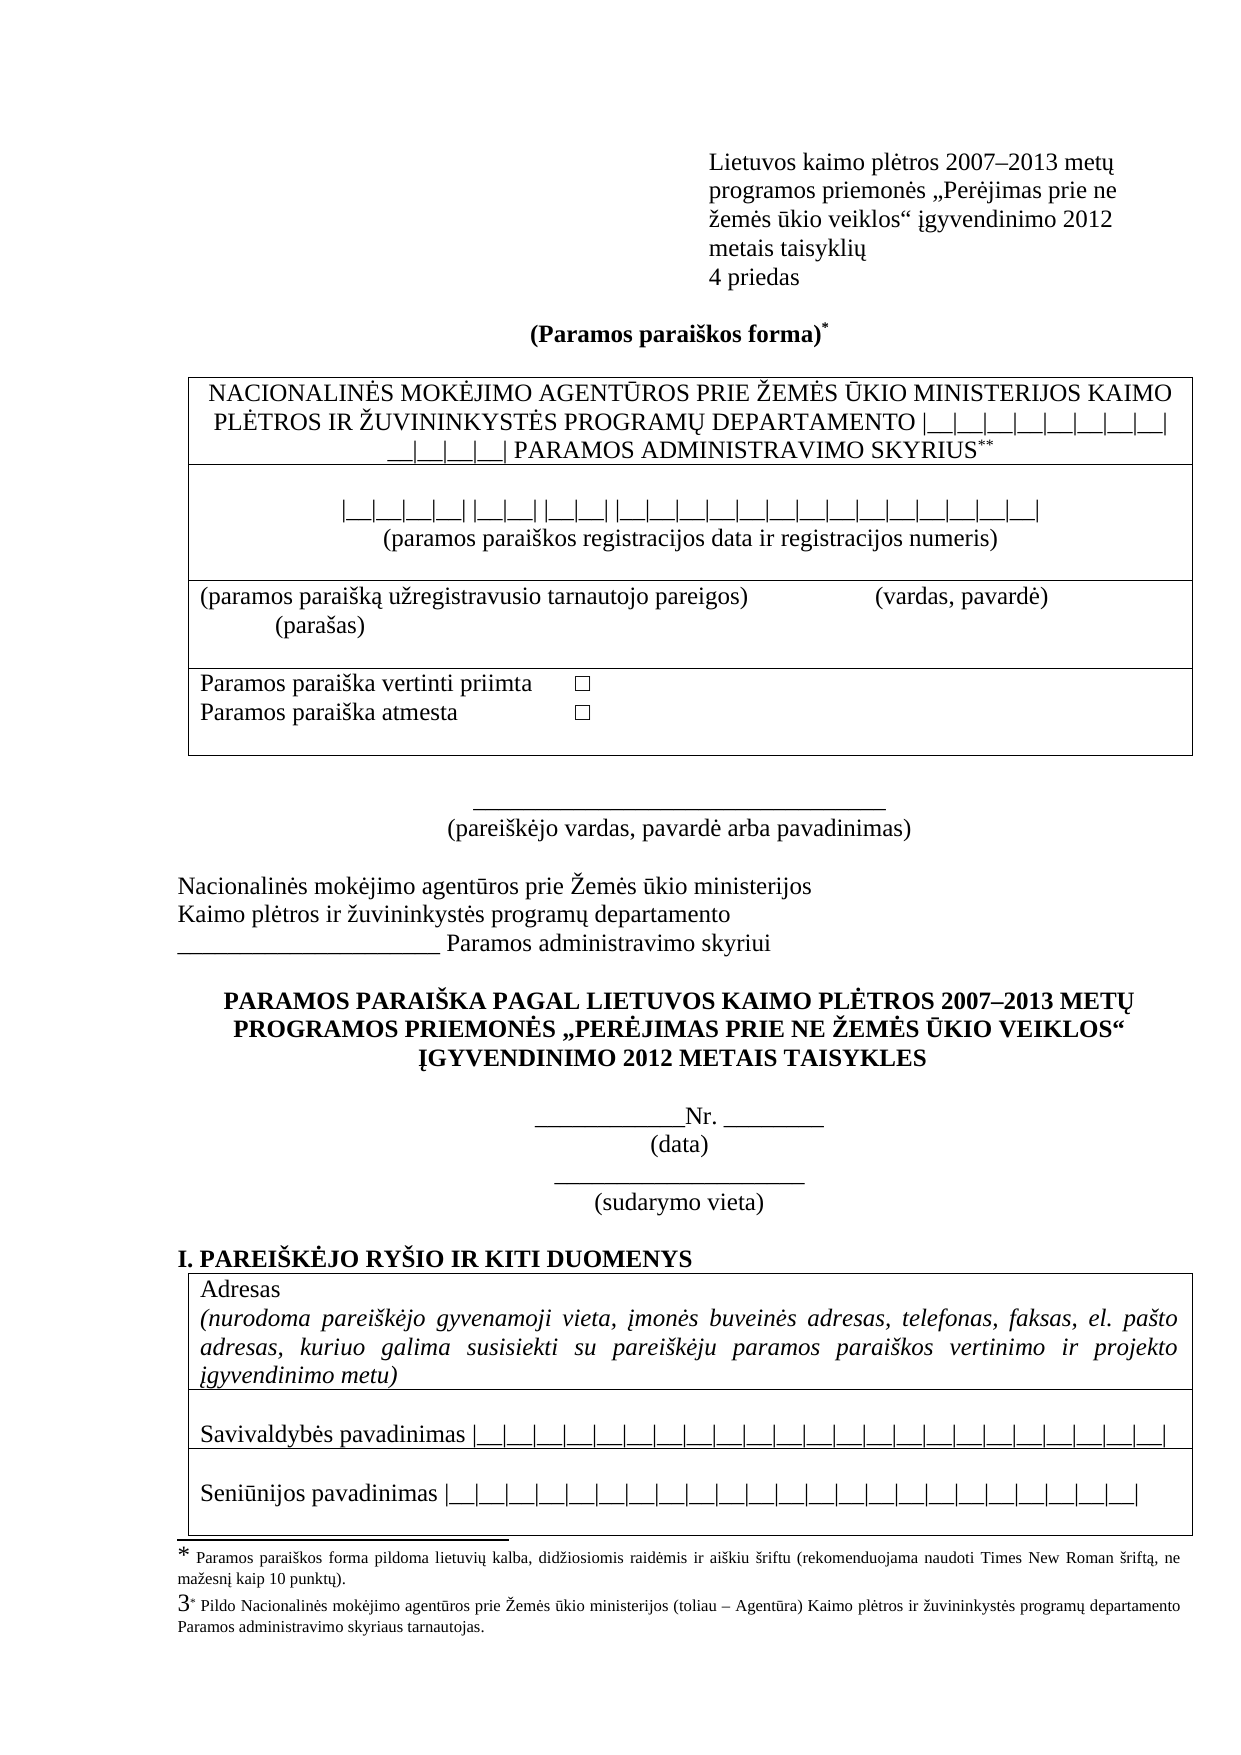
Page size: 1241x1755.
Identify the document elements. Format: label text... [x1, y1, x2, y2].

text (sudarymo vieta) [177, 1187, 1181, 1216]
text Nacionalinės mokėjimo agentūros prie Žemės ūkio ministerijos [177, 871, 1181, 899]
text Kaimo plėtros ir žuvininkystės programų departamento [177, 899, 1181, 928]
text programos priemonės „Perėjimas prie ne žemės ūkio veiklos“ įgyvendinimo 2012 metais taisyklių [709, 176, 1181, 262]
table_cell Paramos paraiška vertinti priimta □ Paramos paraiška atmesta □ [189, 669, 1192, 755]
text (Paramos paraiškos forma) [177, 319, 1181, 348]
text (pareiškėjo vardas, pavardė arba pavadinimas) [177, 813, 1181, 842]
text 4 priedas [709, 262, 1181, 291]
text _____________________ Paramos administravimo skyriui [177, 928, 1181, 957]
text I. PAREIŠKĖJO RYŠIO IR KITI DUOMENYS [177, 1244, 1181, 1273]
table_cell (paramos paraišką užregistravusio tarnautojo pareigos) (vardas, pavardė) (parašas) [189, 581, 1192, 667]
table_cell Seniūnijos pavadinimas |__|__|__|__|__|__|__|__|__|__|__|__|__|__|__|__|__|__|__|__|__|__|__| [189, 1449, 1192, 1535]
text PARAMOS PARAIŠKA PAGAL LIETUVOS KAIMO PLĖTROS 2007–2013 METŲ PROGRAMOS PRIEMONĖS „PERĖJIMAS PRIE NE ŽEMĖS ŪKIO VEIKLOS“ ĮGYVENDINIMO 2012 METAIS TAISYKLES [177, 986, 1181, 1072]
text Lietuvos kaimo plėtros 2007–2013 metų [709, 147, 1181, 176]
text (data) [177, 1129, 1181, 1158]
table_header NACIONALINĖS MOKĖJIMO AGENTŪROS PRIE ŽEMĖS ŪKIO MINISTERIJOS KAIMO PLĖTROS IR ŽUVININKYSTĖS PROGRAMŲ DEPARTAMENTO |__|__|__|__|__|__|__|__|__|__|__|__| PARAMOS ADMINISTRAVIMO SKYRIUS** [189, 378, 1192, 464]
text Paramos paraiškos forma pildoma lietuvių kalba, didžiosiomis raidėmis ir aiškiu šriftu (rekomenduojama naudoti Times New Roman šriftą, ne mažesnį kaip 10 punktų). [177, 1540, 1181, 1588]
table_header Adresas (nurodoma pareiškėjo gyvenamoji vieta, įmonės buveinės adresas, telefonas, faksas, el. pašto adresas, kuriuo galima susisiekti su pareiškėju paramos paraiškos vertinimo ir projekto įgyvendinimo metu) [189, 1274, 1192, 1389]
text * Pildo Nacionalinės mokėjimo agentūros prie Žemės ūkio ministerijos (toliau – Agentūra) Kaimo plėtros ir žuvininkystės programų departamento Paramos administravimo skyriaus tarnautojas. [177, 1588, 1181, 1636]
text _________________________________ [177, 784, 1181, 813]
table_cell |__|__|__|__| |__|__| |__|__| |__|__|__|__|__|__|__|__|__|__|__|__|__|__| (paramos paraiškos registracijos data ir registracijos numeris) [189, 465, 1192, 580]
text ____________________ [177, 1158, 1181, 1187]
table_cell Savivaldybės pavadinimas |__|__|__|__|__|__|__|__|__|__|__|__|__|__|__|__|__|__|__|__|__|__|__| [189, 1390, 1192, 1448]
text ____________Nr. ________ [177, 1101, 1181, 1129]
